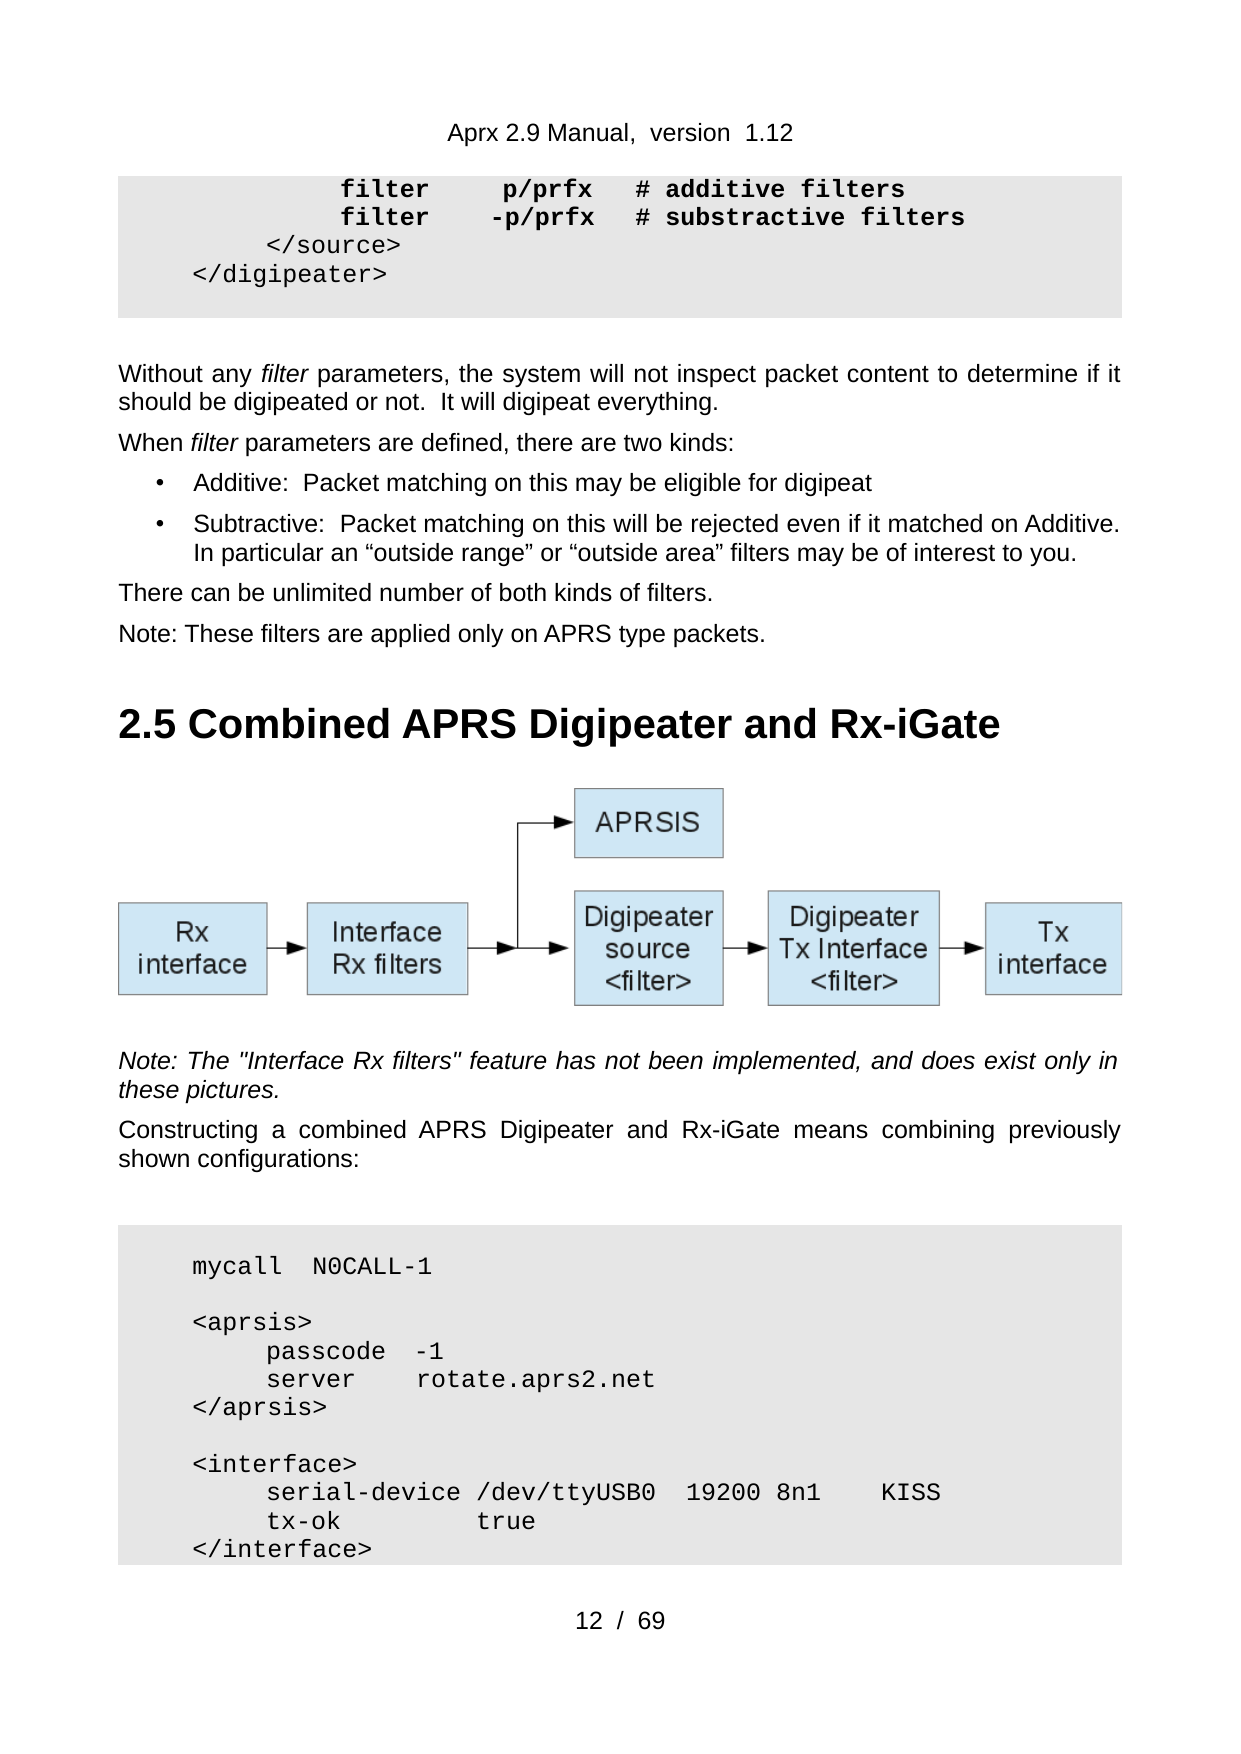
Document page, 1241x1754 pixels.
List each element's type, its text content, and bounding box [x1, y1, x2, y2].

text server rotate.aprs2.net [118, 1367, 1122, 1395]
text passcode -1 [118, 1338, 1122, 1367]
text Note: These filters are applied only on APRS type packets. [118, 619, 1122, 648]
subtitle Combined APRS Digipeater and Rx-iGate [118, 700, 1122, 748]
text serial-device /dev/ttyUSB0 19200 8n1 KISS [118, 1480, 1122, 1508]
text </interface> [118, 1537, 1122, 1565]
text When filter parameters are defined, there are two kinds: [118, 428, 1122, 457]
text </aprsis> [118, 1395, 1122, 1423]
text mycall N0CALL-1 [118, 1253, 1122, 1282]
text <aprsis> [118, 1310, 1122, 1338]
text Without any filter parameters, the system will not inspect packet content to determine if it should be digipeated or not. It will digipeat everything. [118, 358, 1122, 416]
text </source> [118, 233, 1122, 261]
text Constructing a combined APRS Digipeater and Rx-iGate means combining previously shown configurations: [118, 1115, 1122, 1173]
text </digipeater> [118, 261, 1122, 290]
list Subtractive: Packet matching on this will be rejected even if it matched on Additive. In particular an “outside range” or “outside area” filters may be of interest to you. [156, 509, 1122, 567]
text There can be unlimited number of both kinds of filters. [118, 578, 1122, 607]
text tx-ok true [118, 1508, 1122, 1537]
text <interface> [118, 1452, 1122, 1480]
list Additive: Packet matching on this may be eligible for digipeat [156, 468, 1122, 497]
text filter -p/prfx # substractive filters [118, 205, 1122, 233]
picture [118, 788, 1123, 1006]
text filter p/prfx # additive filters [118, 176, 1122, 205]
text Note: The "Interface Rx filters" feature has not been implemented, and does exist only in these pictures. [118, 1046, 1122, 1103]
